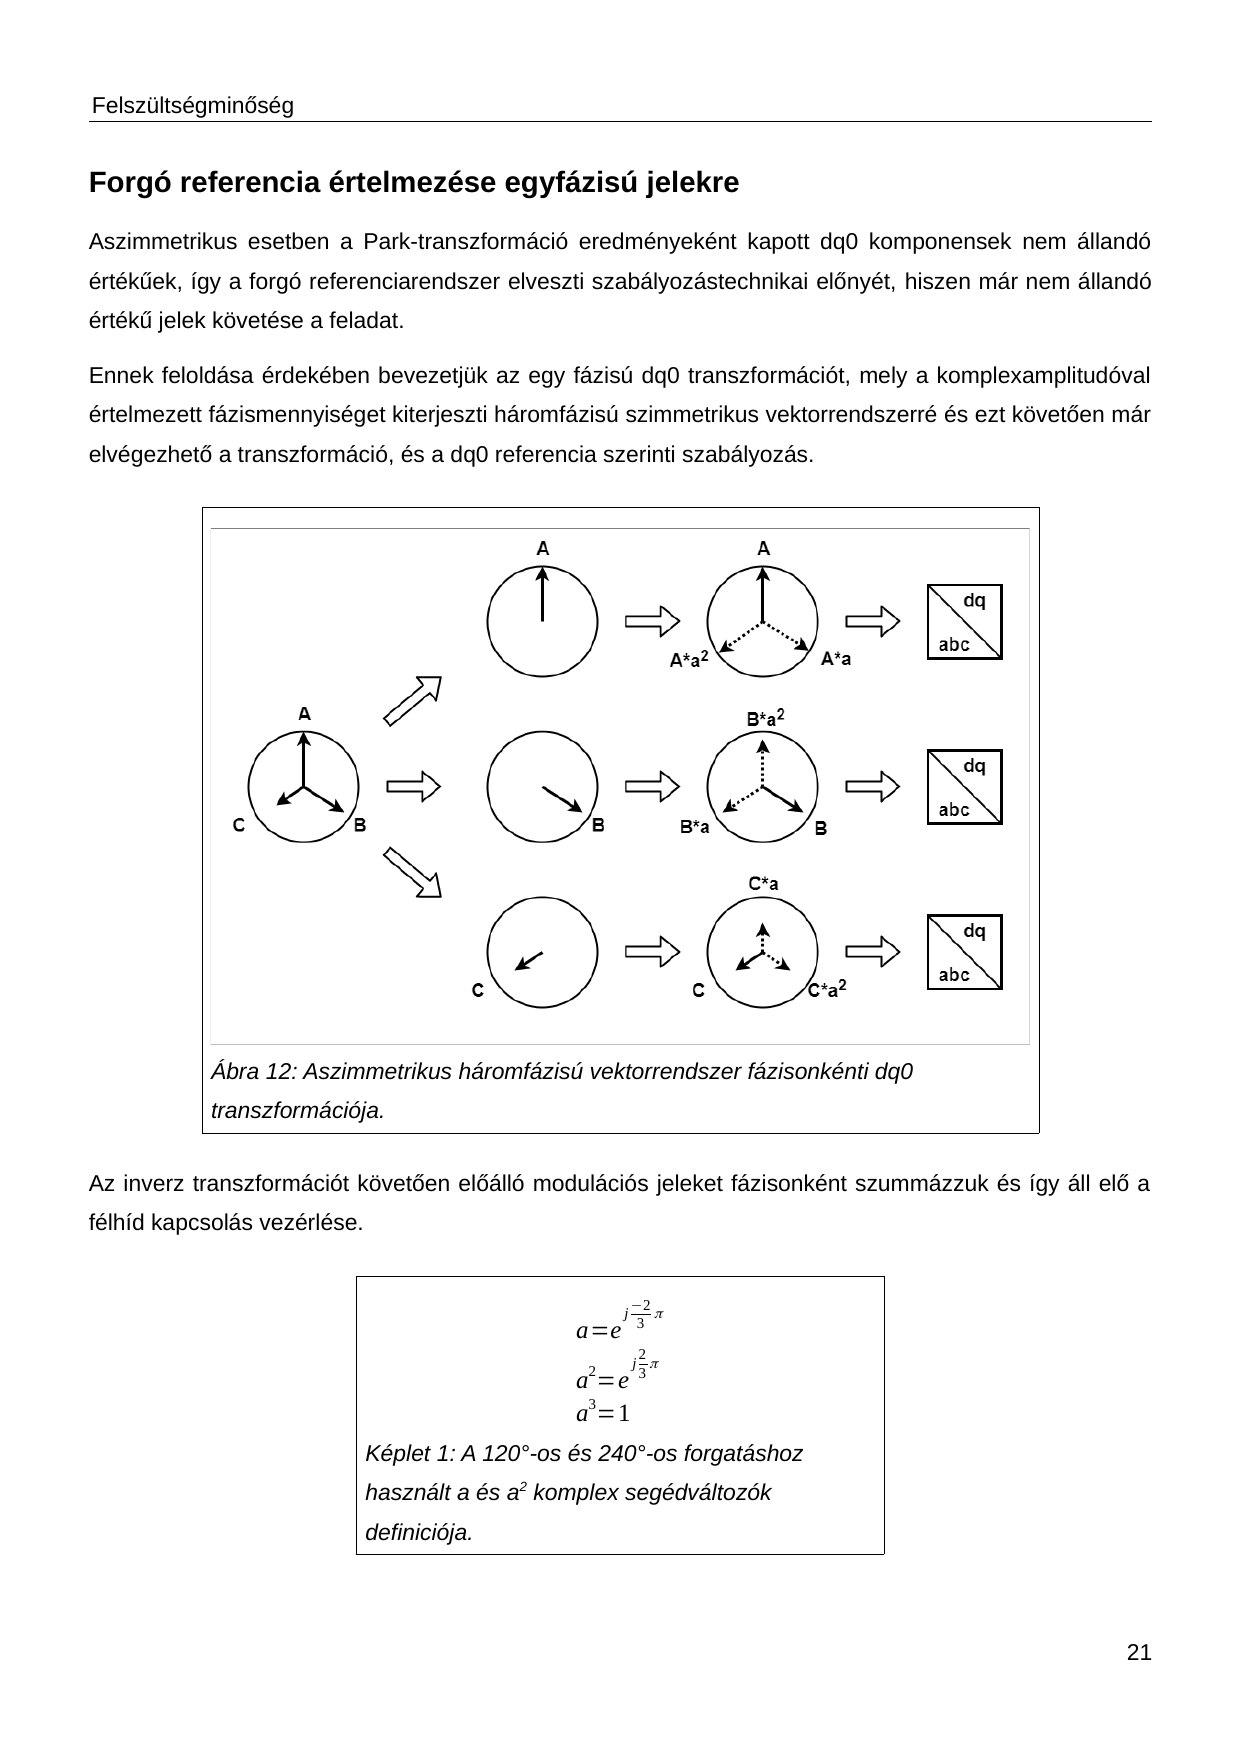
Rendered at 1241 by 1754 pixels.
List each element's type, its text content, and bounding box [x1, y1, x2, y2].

picture [210, 528, 1030, 1045]
text Képlet 1: A 120°-os és 240°-os forgatáshoz használt a és a2 komplex segédváltozók definiciója. [365, 1297, 875, 1545]
subtitle Forgó referencia értelmezése egyfázisú jelekre [88, 165, 1152, 199]
text Ennek feloldása érdekében bevezetjük az egy fázisú dq0 transzformációt, mely a komplexamplitudóval értelmezett fázismennyiséget kiterjeszti háromfázisú szimmetrikus vektorrendszerré és ezt követően már elvégezhető a transzformáció, és a dq0 referencia szerinti szabályozás. [88, 362, 1152, 467]
text Ábra 12: Aszimmetrikus háromfázisú vektorrendszer fázisonkénti dq0 transzformációja. [211, 1045, 1030, 1124]
text Aszimmetrikus esetben a Park-transzformáció eredményeként kapott dq0 komponensek nem állandó értékűek, így a forgó referenciarendszer elveszti szabályozástechnikai előnyét, hiszen már nem állandó értékű jelek követése a feladat. [88, 228, 1152, 333]
text Az inverz transzformációt követően előálló modulációs jeleket fázisonként szummázzuk és így áll elő a félhíd kapcsolás vezérlése. [88, 495, 1152, 1236]
